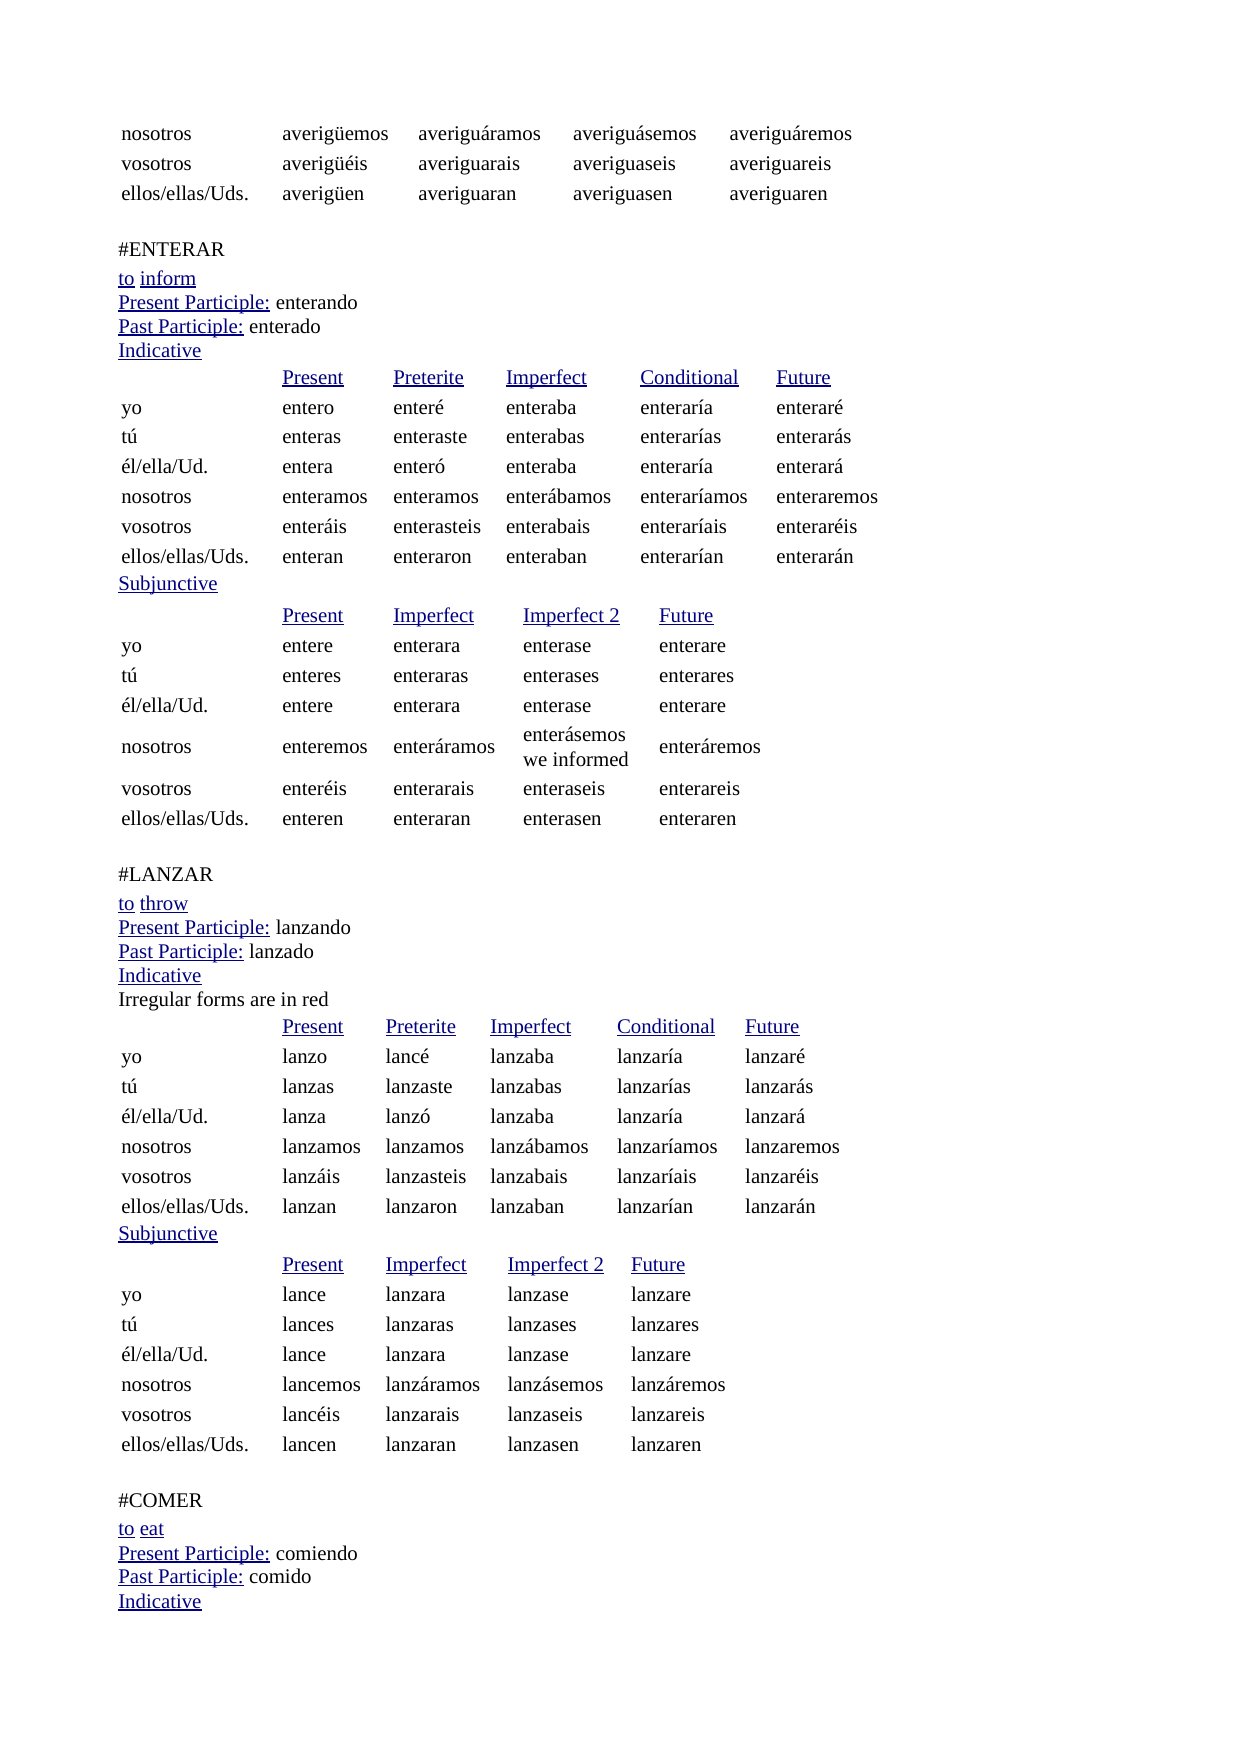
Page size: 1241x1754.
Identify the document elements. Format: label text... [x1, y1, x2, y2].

table_cell nosotros [118, 118, 279, 148]
table_cell lances [279, 1309, 382, 1339]
table_cell enteráramos [390, 720, 520, 773]
table_cell averigüen [279, 178, 415, 208]
table_cell lanzasen [504, 1429, 628, 1459]
table_cell enteró [390, 451, 503, 481]
table_cell lanzaba [487, 1041, 614, 1071]
table_cell yo [118, 630, 279, 660]
table_header Imperfect [390, 600, 520, 630]
table_cell nosotros [118, 720, 279, 773]
text Indicative [118, 1588, 1122, 1613]
table_cell enteraréis [773, 511, 908, 541]
table_cell yo [118, 392, 279, 422]
table_cell averiguáramos [415, 118, 570, 148]
table_cell averiguaseis [570, 148, 726, 178]
table_cell enterabas [503, 422, 637, 451]
table_cell lanzamos [279, 1131, 382, 1161]
table_cell enterares [656, 660, 791, 689]
table_header Imperfect [503, 362, 637, 392]
text Past Participle: enterado [118, 314, 1122, 338]
table_cell enterarás [773, 422, 908, 451]
table_cell lanzaréis [742, 1161, 869, 1191]
text to inform [118, 266, 1122, 289]
table_cell lanzan [279, 1191, 382, 1221]
table_cell lanzabas [487, 1071, 614, 1101]
table_header Conditional [614, 1011, 742, 1041]
table_cell vosotros [118, 1399, 279, 1429]
table_cell entere [279, 630, 390, 660]
table_cell nosotros [118, 1131, 279, 1161]
table_header Imperfect [487, 1011, 614, 1041]
table_header [118, 600, 279, 630]
table_cell lancemos [279, 1369, 382, 1399]
table_cell averiguasen [570, 178, 726, 208]
table_cell lanzaseis [504, 1399, 628, 1429]
table_cell enteraras [390, 660, 520, 689]
table_cell lanzarán [742, 1191, 869, 1221]
table_cell lanzaban [487, 1191, 614, 1221]
table_cell él/ella/Ud. [118, 451, 279, 481]
table_cell lanzases [504, 1309, 628, 1339]
table_cell él/ella/Ud. [118, 1101, 279, 1131]
table_cell enterasteis [390, 511, 503, 541]
table_header [118, 1011, 279, 1041]
table_cell enteraran [390, 803, 520, 833]
table_cell vosotros [118, 774, 279, 803]
table_header Imperfect 2 [504, 1249, 628, 1279]
table_cell averigüéis [279, 148, 415, 178]
text #COMER [118, 1487, 1122, 1512]
table_cell tú [118, 1309, 279, 1339]
table_cell averiguarais [415, 148, 570, 178]
table_cell lanzaría [614, 1041, 742, 1071]
table_cell ellos/ellas/Uds. [118, 1429, 279, 1459]
table_cell lanzaba [487, 1101, 614, 1131]
text Present Participle: comiendo [118, 1540, 1122, 1564]
table_cell enteramos [279, 481, 390, 511]
table_cell ellos/ellas/Uds. [118, 178, 279, 208]
table_cell enteran [279, 541, 390, 571]
table_cell vosotros [118, 1161, 279, 1191]
table_cell enteraseis [520, 774, 656, 803]
table_header [118, 362, 279, 392]
table_cell enterarán [773, 541, 908, 571]
table_cell enteramos [390, 481, 503, 511]
text Past Participle: comido [118, 1564, 1122, 1588]
table_cell lanzasteis [383, 1161, 487, 1191]
table_cell ellos/ellas/Uds. [118, 541, 279, 571]
table_cell lanzareis [628, 1399, 754, 1429]
table_cell lanzare [628, 1339, 754, 1369]
table_cell lanzó [383, 1101, 487, 1131]
table_cell lanzáis [279, 1161, 382, 1191]
table_cell lanzaremos [742, 1131, 869, 1161]
table_cell tú [118, 422, 279, 451]
table_cell lanzabais [487, 1161, 614, 1191]
table_cell enterare [656, 690, 791, 719]
table_cell enterasen [520, 803, 656, 833]
table_cell averigüemos [279, 118, 415, 148]
text Indicative [118, 338, 1122, 362]
table_cell enterase [520, 690, 656, 719]
table_cell entera [279, 451, 390, 481]
table_cell lanzarían [614, 1191, 742, 1221]
text Subjunctive [118, 571, 1122, 595]
table_header [118, 1249, 279, 1279]
table_cell lanzo [279, 1041, 382, 1071]
table_cell enteraban [503, 541, 637, 571]
text Indicative [118, 963, 1122, 987]
table_cell enteras [279, 422, 390, 451]
table_cell enteraba [503, 392, 637, 422]
table_cell lanzas [279, 1071, 382, 1101]
table_cell enteraríais [637, 511, 773, 541]
table_cell vosotros [118, 148, 279, 178]
table_cell lancen [279, 1429, 382, 1459]
table_cell lanzaron [383, 1191, 487, 1221]
table_cell enterareis [656, 774, 791, 803]
table_cell lanzáramos [383, 1369, 504, 1399]
table_cell tú [118, 660, 279, 689]
text Irregular forms are in red [118, 987, 1122, 1011]
table_cell averiguáremos [726, 118, 886, 148]
table_cell enteráremos [656, 720, 791, 773]
table_cell enteraste [390, 422, 503, 451]
table_cell lanzara [383, 1279, 504, 1309]
table_cell enteraríamos [637, 481, 773, 511]
table_cell lanzarais [383, 1399, 504, 1429]
table_header Imperfect [383, 1249, 504, 1279]
table_cell enteraron [390, 541, 503, 571]
text to eat [118, 1516, 1122, 1540]
table_cell lanzara [383, 1339, 504, 1369]
table_cell lanzásemos [504, 1369, 628, 1399]
table_cell enteraren [656, 803, 791, 833]
table_cell lanzarás [742, 1071, 869, 1101]
table_cell ellos/ellas/Uds. [118, 803, 279, 833]
table_header Present [279, 600, 390, 630]
table_cell yo [118, 1041, 279, 1071]
table_header Future [742, 1011, 869, 1041]
table_cell enteréis [279, 774, 390, 803]
table_cell lanzábamos [487, 1131, 614, 1161]
table_cell yo [118, 1279, 279, 1309]
table_cell él/ella/Ud. [118, 690, 279, 719]
text Subjunctive [118, 1221, 1122, 1244]
table_cell lance [279, 1339, 382, 1369]
table_cell lanzase [504, 1279, 628, 1309]
text Past Participle: lanzado [118, 939, 1122, 963]
text #LANZAR [118, 862, 1122, 886]
table_cell enteraremos [773, 481, 908, 511]
table_cell enterábamos [503, 481, 637, 511]
table_cell enteraría [637, 451, 773, 481]
table_cell enterásemos we informed [520, 720, 656, 773]
table_cell lanzáremos [628, 1369, 754, 1399]
table_header Future [773, 362, 908, 392]
table_cell nosotros [118, 481, 279, 511]
text Present Participle: lanzando [118, 915, 1122, 939]
table_header Future [628, 1249, 754, 1279]
table_header Preterite [390, 362, 503, 392]
table_header Conditional [637, 362, 773, 392]
table_cell ellos/ellas/Uds. [118, 1191, 279, 1221]
table_cell lanzase [504, 1339, 628, 1369]
table_cell averiguaran [415, 178, 570, 208]
table_cell lanzaste [383, 1071, 487, 1101]
table_cell enteráis [279, 511, 390, 541]
table_header Future [656, 600, 791, 630]
table_cell enteremos [279, 720, 390, 773]
table_cell él/ella/Ud. [118, 1339, 279, 1369]
table_cell lanzaría [614, 1101, 742, 1131]
text #ENTERAR [118, 237, 1122, 261]
table_cell averiguaren [726, 178, 886, 208]
table_cell entero [279, 392, 390, 422]
table_header Preterite [383, 1011, 487, 1041]
table_cell enteraría [637, 392, 773, 422]
table_cell enterase [520, 630, 656, 660]
table_cell lanza [279, 1101, 382, 1131]
table_cell enterare [656, 630, 791, 660]
table_cell entere [279, 690, 390, 719]
table_header Imperfect 2 [520, 600, 656, 630]
table_header Present [279, 1249, 382, 1279]
table_cell nosotros [118, 1369, 279, 1399]
table_cell enterará [773, 451, 908, 481]
table_header Present [279, 1011, 382, 1041]
table_cell vosotros [118, 511, 279, 541]
table_cell enterabais [503, 511, 637, 541]
table_cell lanzarías [614, 1071, 742, 1101]
table_header Present [279, 362, 390, 392]
table_cell lanzaren [628, 1429, 754, 1459]
table_cell enterases [520, 660, 656, 689]
table_cell lanzaríais [614, 1161, 742, 1191]
table_cell lanzamos [383, 1131, 487, 1161]
table_cell enteraré [773, 392, 908, 422]
table_cell averiguareis [726, 148, 886, 178]
table_cell enteraba [503, 451, 637, 481]
table_cell enterarais [390, 774, 520, 803]
table_cell lanzaras [383, 1309, 504, 1339]
table_cell enteren [279, 803, 390, 833]
table_cell enteres [279, 660, 390, 689]
table_cell lanzaran [383, 1429, 504, 1459]
table_cell averiguásemos [570, 118, 726, 148]
table_cell enterarían [637, 541, 773, 571]
table_cell lanzares [628, 1309, 754, 1339]
table_cell lancé [383, 1041, 487, 1071]
table_cell enterara [390, 690, 520, 719]
table_cell enteré [390, 392, 503, 422]
table_cell lanzará [742, 1101, 869, 1131]
text to throw [118, 891, 1122, 915]
table_cell enterara [390, 630, 520, 660]
table_cell lanzaríamos [614, 1131, 742, 1161]
table_cell enterarías [637, 422, 773, 451]
table_cell lanzare [628, 1279, 754, 1309]
text Present Participle: enterando [118, 289, 1122, 314]
table_cell lanzaré [742, 1041, 869, 1071]
table_cell lance [279, 1279, 382, 1309]
table_cell lancéis [279, 1399, 382, 1429]
table_cell tú [118, 1071, 279, 1101]
